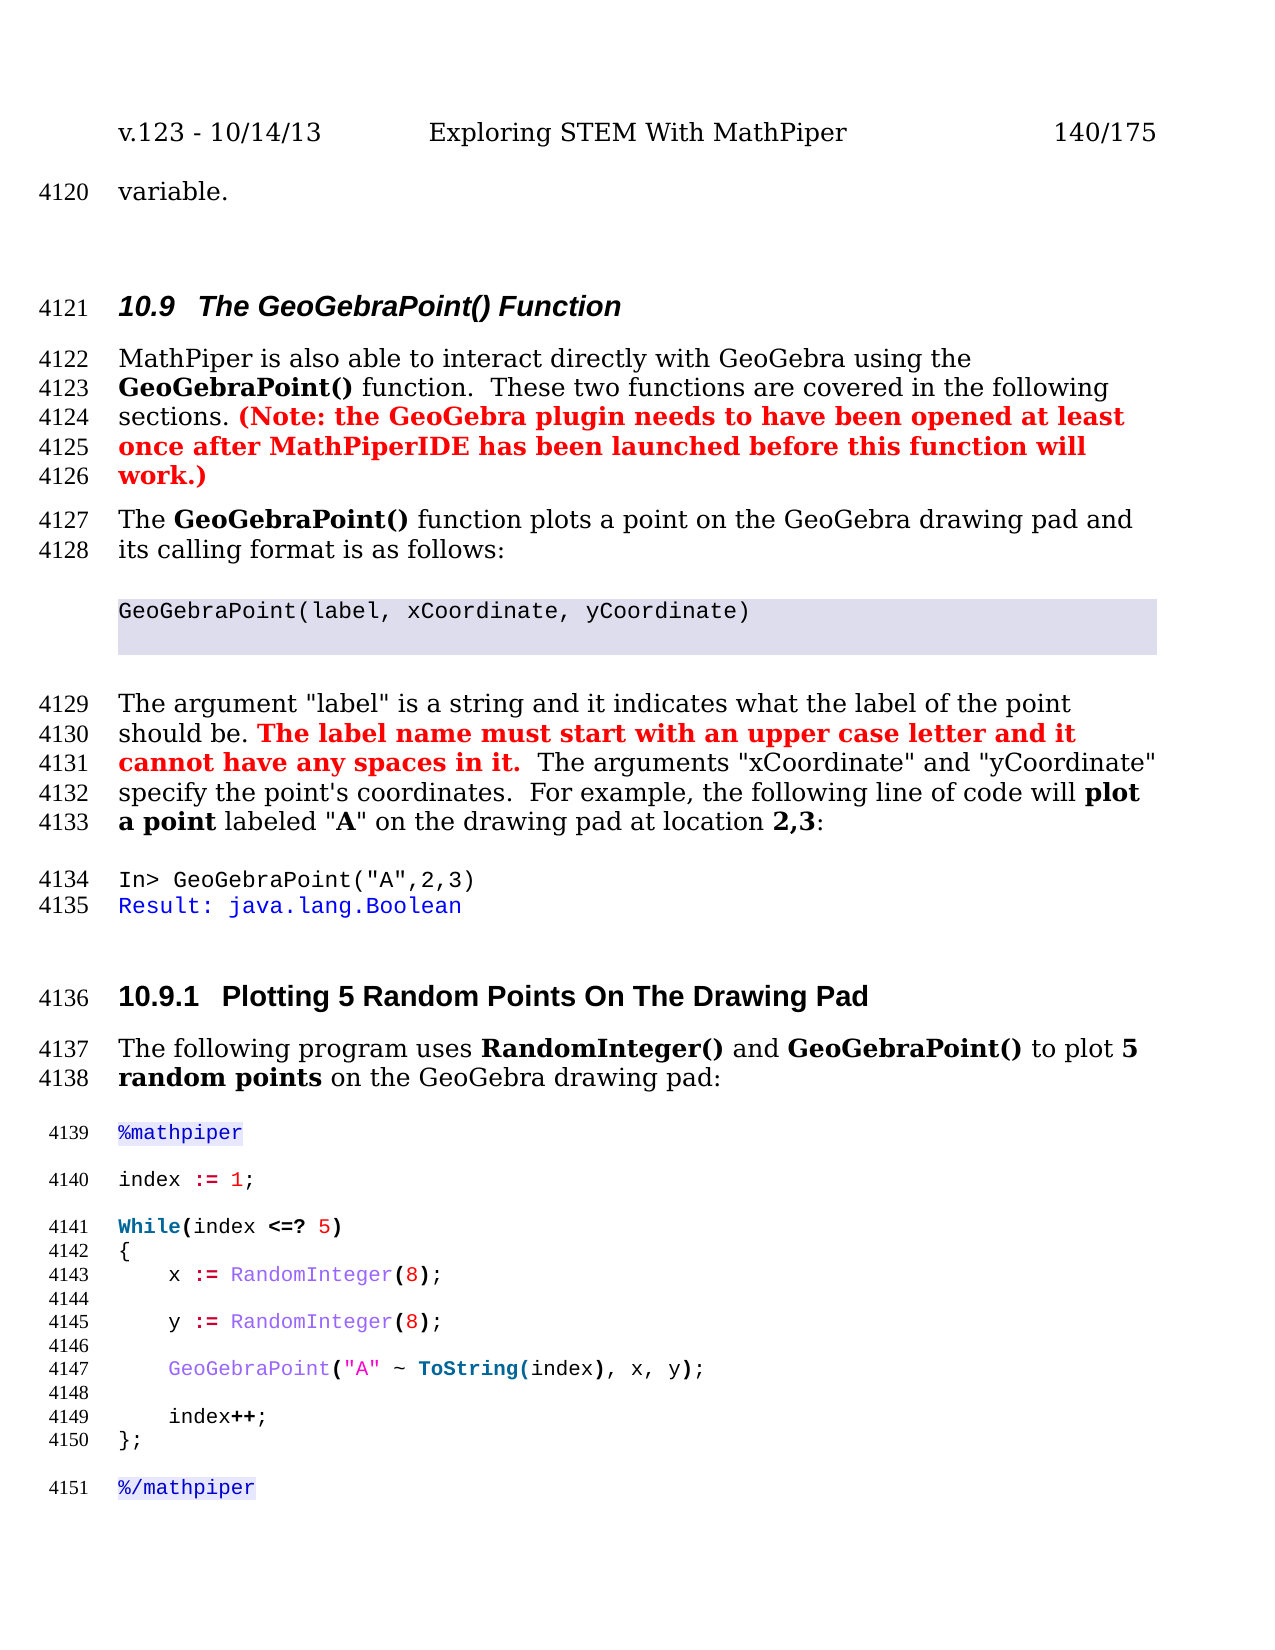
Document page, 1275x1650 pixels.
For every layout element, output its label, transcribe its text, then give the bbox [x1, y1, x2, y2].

subtitle Plotting 5 Random Points On The Drawing Pad [118, 979, 1157, 1013]
text MathPiper is also able to interact directly with GeoGebra using the GeoGebraPoint() function. These two functions are covered in the following sections. (Note: the GeoGebra plugin needs to have been opened at least once after MathPiperIDE has been launched before this function will work.) [118, 344, 1157, 491]
text { [118, 1240, 1157, 1264]
text The GeoGebraPoint() function plots a point on the GeoGebra drawing pad and its calling format is as follows: [118, 506, 1157, 564]
table_header GeoGebraPoint(label, xCoordinate, yCoordinate) [118, 599, 1157, 655]
text The argument "label" is a string and it indicates what the label of the point should be. The label name must start with an upper case letter and it cannot have any spaces in it. The arguments "xCoordinate" and "yCoordinate" specify the point's coordinates. For example, the following line of code will plot a point labeled "A" on the drawing pad at location 2,3: [118, 689, 1157, 836]
text y := RandomInteger(8); [118, 1311, 1157, 1335]
subtitle The GeoGebraPoint() Function [118, 289, 1157, 323]
text In> GeoGebraPoint("A",2,3) [118, 868, 1157, 894]
text index++; [118, 1406, 1157, 1429]
text The following program uses RandomInteger() and GeoGebraPoint() to plot 5 random points on the GeoGebra drawing pad: [118, 1033, 1157, 1092]
text GeoGebraPoint("A" ~ ToString(index), x, y); [118, 1358, 1157, 1382]
text Result: java.lang.Boolean [118, 894, 1157, 920]
text %mathpiper [118, 1122, 1157, 1146]
text %/mathpiper [118, 1477, 1157, 1500]
text x := RandomInteger(8); [118, 1264, 1157, 1287]
text While(index <=? 5) [118, 1217, 1157, 1240]
text index := 1; [118, 1169, 1157, 1193]
text variable. [118, 177, 1157, 206]
text }; [118, 1429, 1157, 1453]
